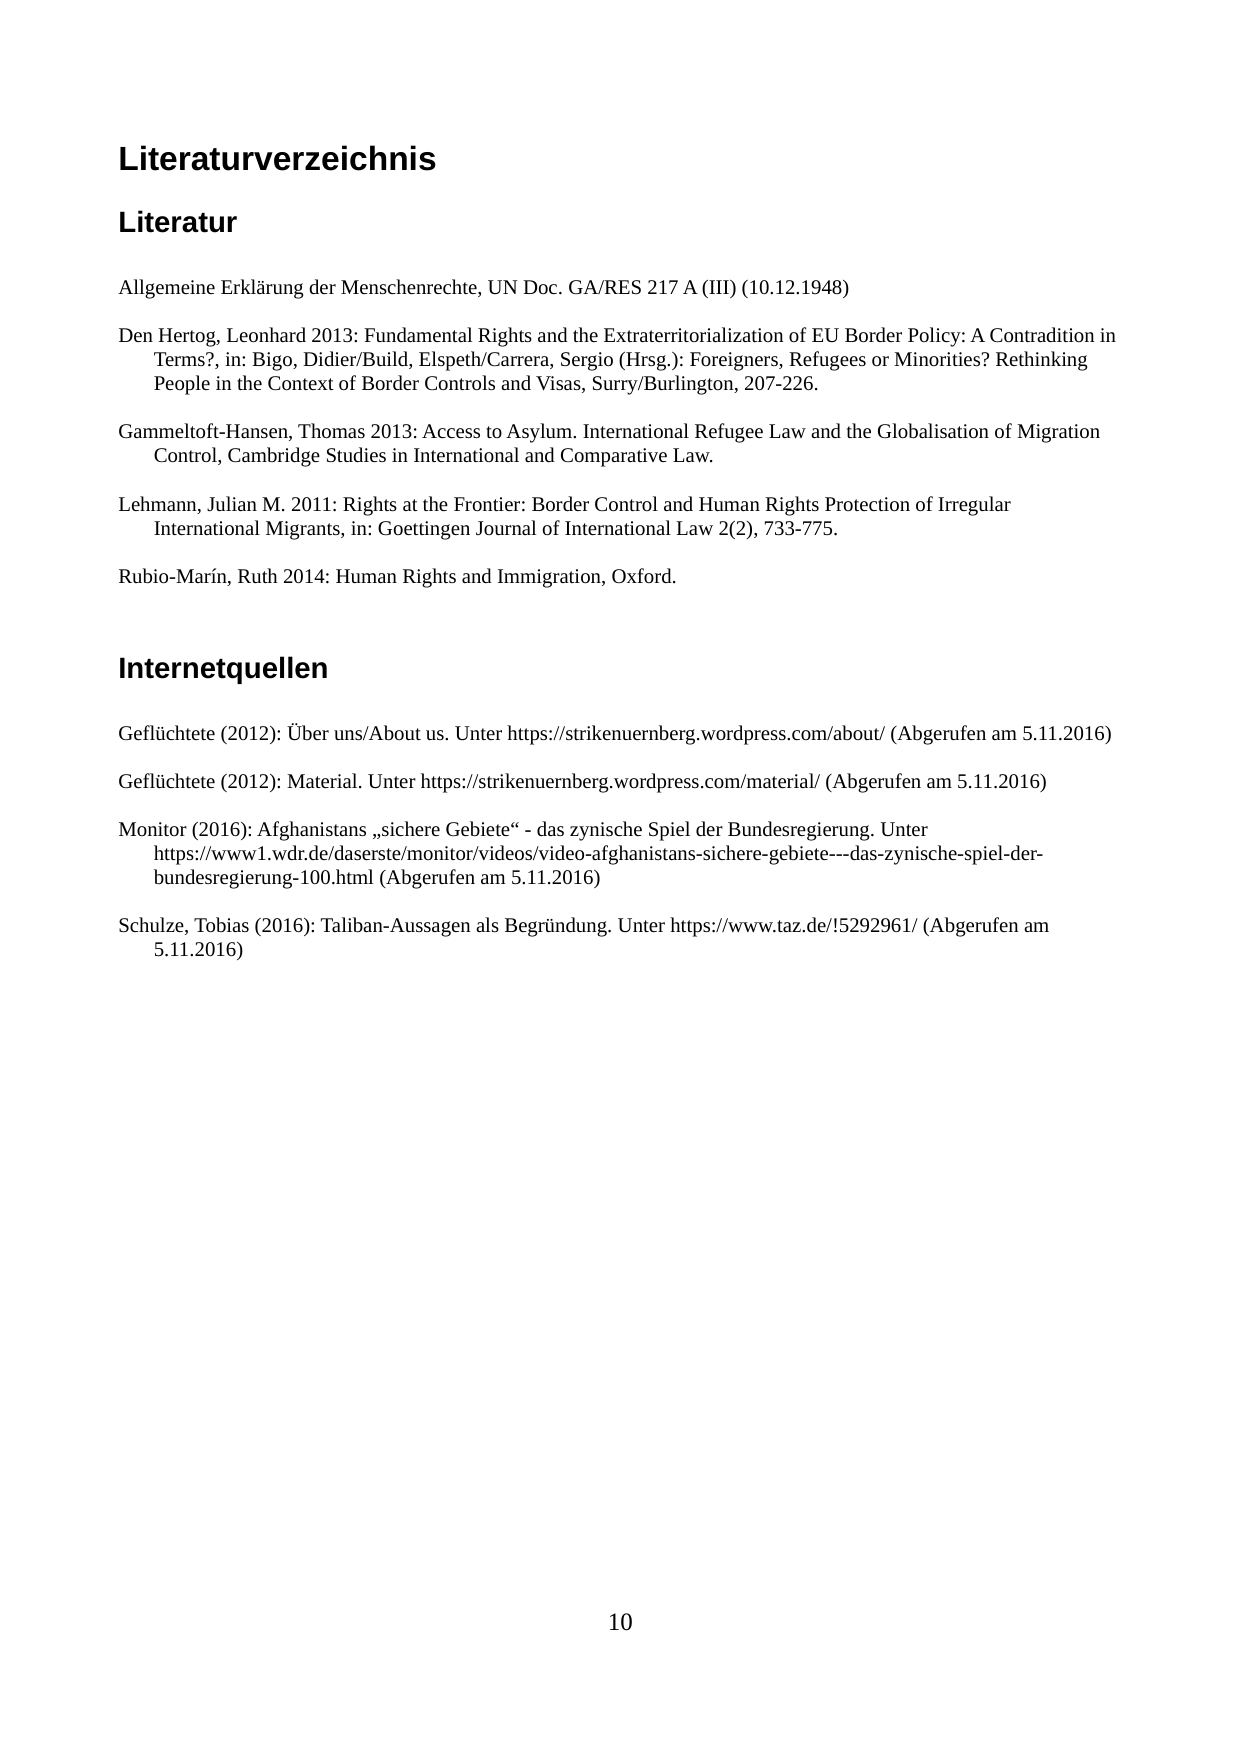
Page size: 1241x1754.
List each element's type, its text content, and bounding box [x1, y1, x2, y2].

subtitle Literatur [118, 205, 1122, 238]
text Den Hertog, Leonhard 2013: Fundamental Rights and the Extraterritorialization of EU Border Policy: A Contradition in Terms?, in: Bigo, Didier/Build, Elspeth/Carrera, Sergio (Hrsg.): Foreigners, Refugees or Minorities? Rethinking People in the Context of Border Controls and Visas, Surry/Burlington, 207-226. [118, 323, 1122, 395]
text Schulze, Tobias (2016): Taliban-Aussagen als Begründung. Unter https://www.taz.de/!5292961/ (Abgerufen am 5.11.2016) [118, 913, 1122, 961]
subtitle Internetquellen [118, 651, 1122, 684]
text Geflüchtete (2012): Über uns/About us. Unter https://strikenuernberg.wordpress.com/about/ (Abgerufen am 5.11.2016) [118, 721, 1122, 745]
subtitle Literaturverzeichnis [118, 139, 1122, 178]
text Lehmann, Julian M. 2011: Rights at the Frontier: Border Control and Human Rights Protection of Irregular International Migrants, in: Goettingen Journal of International Law 2(2), 733-775. [118, 492, 1122, 540]
text Monitor (2016): Afghanistans „sichere Gebiete“ - das zynische Spiel der Bundesregierung. Unter https://www1.wdr.de/daserste/monitor/videos/video-afghanistans-sichere-gebiete---das-zynische-spiel-der-bundesregierung-100.html (Abgerufen am 5.11.2016) [118, 817, 1122, 889]
text Geflüchtete (2012): Material. Unter https://strikenuernberg.wordpress.com/material/ (Abgerufen am 5.11.2016) [118, 769, 1122, 793]
text Allgemeine Erklärung der Menschenrechte, UN Doc. GA/RES 217 A (III) (10.12.1948) [118, 275, 1122, 299]
text Gammeltoft-Hansen, Thomas 2013: Access to Asylum. International Refugee Law and the Globalisation of Migration Control, Cambridge Studies in International and Comparative Law. [118, 419, 1122, 467]
text Rubio-Marín, Ruth 2014: Human Rights and Immigration, Oxford. [118, 564, 1122, 588]
